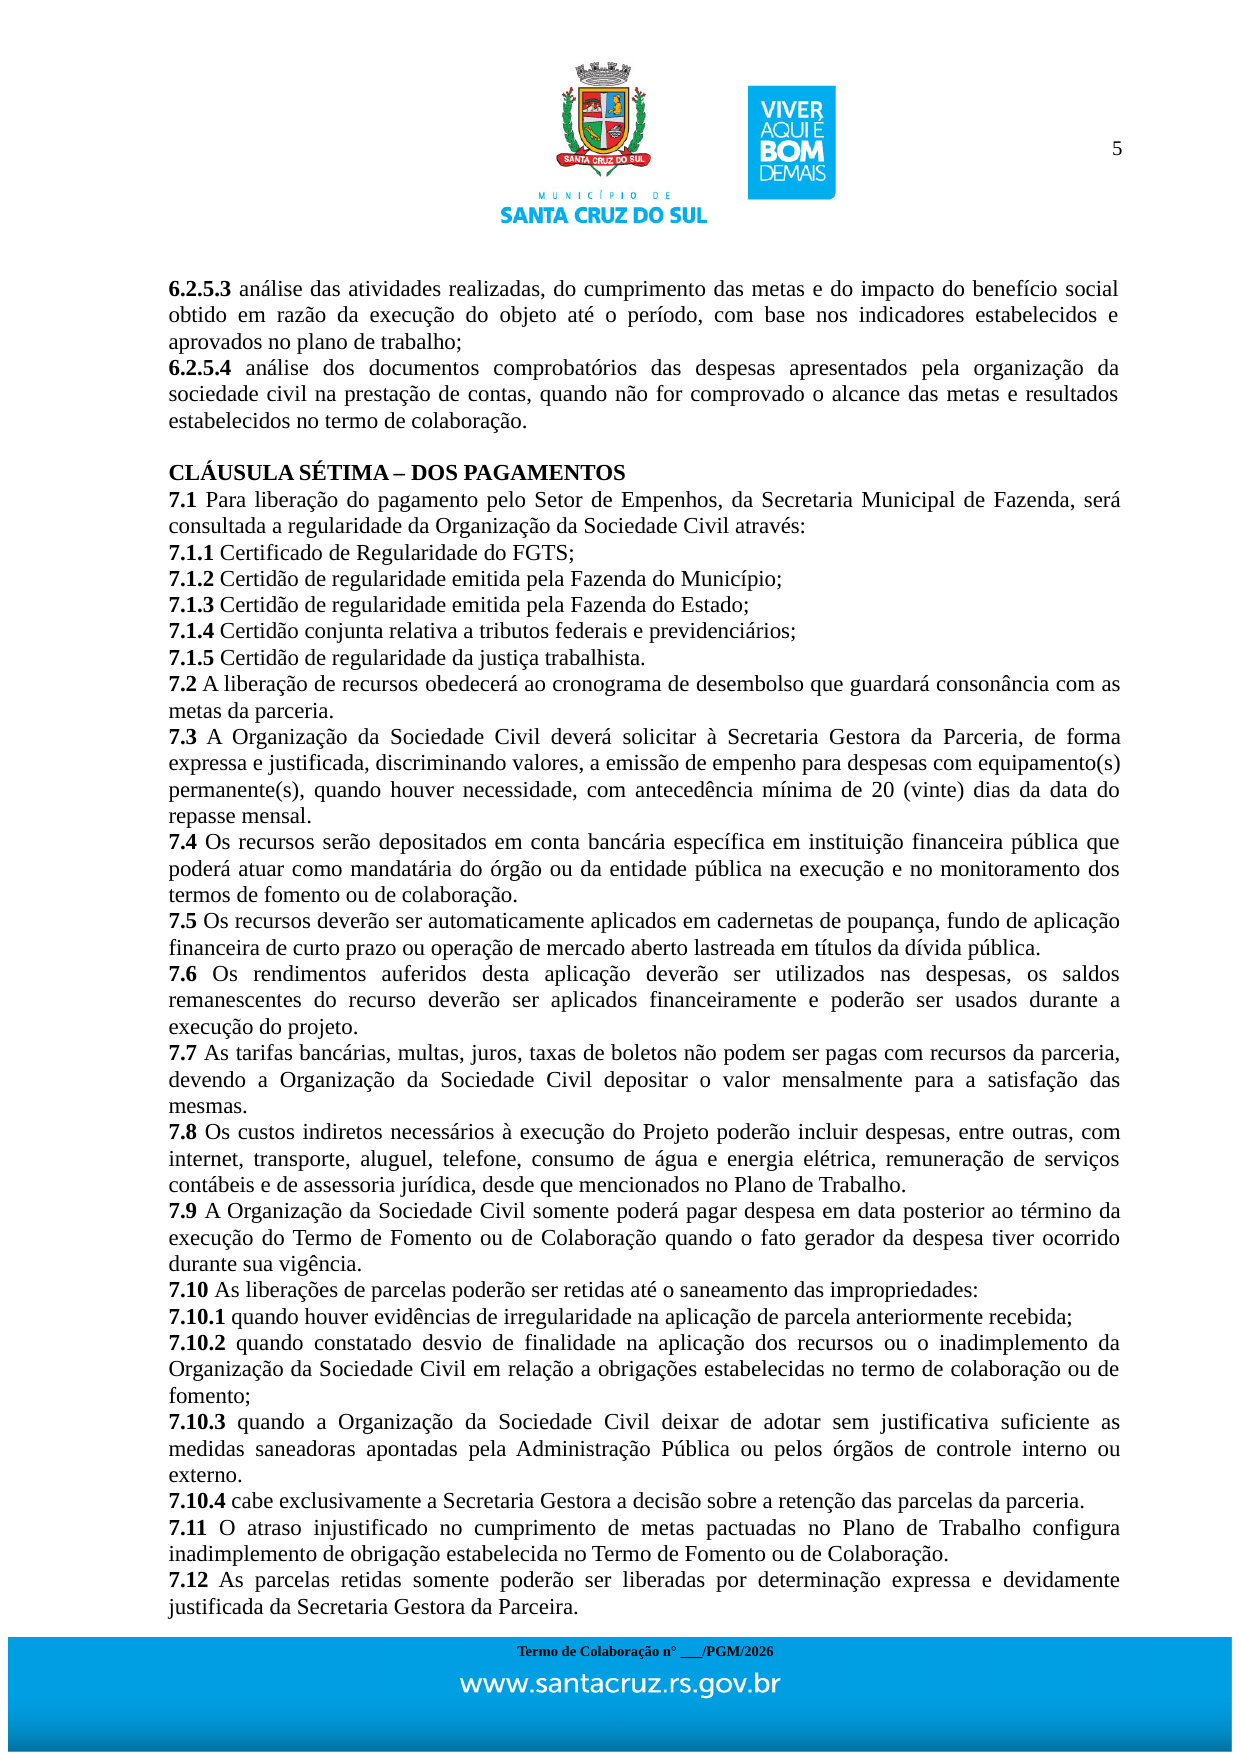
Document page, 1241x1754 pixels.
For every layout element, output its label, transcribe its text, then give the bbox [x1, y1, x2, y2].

text 7.10.3 quando a Organização da Sociedade Civil deixar de adotar sem justificativa suficiente as medidas saneadoras apontadas pela Administração Pública ou pelos órgãos de controle interno ou externo. [168, 1408, 1122, 1487]
picture [13, 1631, 1227, 1636]
picture [565, 1679, 569, 1692]
picture [683, 1686, 690, 1692]
picture [507, 1679, 515, 1692]
text 7.11 O atraso injustificado no cumprimento de metas pactuadas no Plano de Trabalho configura inadimplemento de obrigação estabelecida no Termo de Fomento ou de Colaboração. [168, 1514, 1122, 1566]
picture [596, 1679, 602, 1692]
text 7.6 Os rendimentos auferidos desta aplicação deverão ser utilizados nas despesas, os saldos remanescentes do recurso deverão ser aplicados financeiramente e poderão ser usados durante a execução do projeto. [168, 960, 1122, 1039]
text 7.10.4 cabe exclusivamente a Secretaria Gestora a decisão sobre a retenção das parcelas da parceria. [168, 1487, 1122, 1514]
picture [555, 1679, 560, 1692]
text 7.5 Os recursos deverão ser automaticamente aplicados em cadernetas de poupança, fundo de aplicação financeira de curto prazo ou operação de mercado aberto lastreada em títulos da dívida pública. [168, 907, 1122, 960]
picture [461, 1679, 479, 1692]
text 6.2.5.4 análise dos documentos comprobatórios das despesas apresentados pela organização da sociedade civil na prestação de contas, quando não for comprovado o alcance das metas e resultados estabelecidos no termo de colaboração. [168, 354, 1121, 433]
picture [649, 1679, 660, 1692]
text 7.8 Os custos indiretos necessários à execução do Projeto poderão incluir despesas, entre outras, com internet, transporte, aluguel, telefone, consumo de água e energia elétrica, remuneração de serviços contábeis e de assessoria jurídica, desde que mencionados no Plano de Trabalho. [168, 1118, 1122, 1197]
text 7.1.3 Certidão de regularidade emitida pela Fazenda do Estado; [168, 591, 1122, 618]
picture [761, 1679, 769, 1692]
text 7.9 A Organização da Sociedade Civil somente poderá pagar despesa em data posterior ao término da execução do Termo de Fomento ou de Colaboração quando o fato gerador da despesa tiver ocorrido durante sua vigência. [168, 1197, 1122, 1276]
picture [681, 1679, 687, 1686]
text 7.10.1 quando houver evidências de irregularidade na aplicação de parcela anteriormente recebida; [168, 1303, 1122, 1329]
picture [700, 1679, 705, 1691]
picture [570, 1679, 577, 1692]
text 7.4 Os recursos serão depositados em conta bancária específica em instituição financeira pública que poderá atuar como mandatária do órgão ou da entidade pública na execução e no monitoramento dos termos de fomento ou de colaboração. [168, 828, 1122, 907]
text CLÁUSULA SÉTIMA – DOS PAGAMENTOS [168, 459, 1122, 486]
text 7.10 As liberações de parcelas poderão ser retidas até o saneamento das impropriedades: [168, 1276, 1122, 1303]
picture [539, 1686, 546, 1692]
text 7.2 A liberação de recursos obedecerá ao cronograma de desembolso que guardará consonância com as metas da parceria. [168, 670, 1122, 723]
picture [581, 1675, 588, 1692]
picture [520, 1682, 526, 1692]
picture [641, 1679, 645, 1692]
text 7.3 A Organização da Sociedade Civil deverá solicitar à Secretaria Gestora da Parceria, de forma expressa e justificada, discriminando valores, a emissão de empenho para despesas com equipamento(s) permanente(s), quando houver necessidade, com antecedência mínima de 20 (vinte) dias da data do repasse mensal. [168, 723, 1122, 828]
picture [708, 1679, 713, 1697]
text 7.10.2 quando constatado desvio de finalidade na aplicação dos recursos ou o inadimplemento da Organização da Sociedade Civil em relação a obrigações estabelecidas no termo de colaboração ou de fomento; [168, 1329, 1122, 1408]
picture [756, 1673, 761, 1692]
picture [606, 1680, 610, 1691]
picture [492, 1679, 502, 1692]
text 7.7 As tarifas bancárias, multas, juros, taxas de boletos não podem ser pagas com recursos da parceria, devendo a Organização da Sociedade Civil depositar o valor mensalmente para a satisfação das mesmas. [168, 1039, 1122, 1118]
picture [633, 1679, 639, 1692]
picture [717, 1680, 721, 1691]
picture [738, 1680, 745, 1692]
text 7.1.2 Certidão de regularidade emitida pela Fazenda do Município; [168, 565, 1122, 591]
picture [671, 1679, 675, 1692]
text 7.1.5 Certidão de regularidade da justiça trabalhista. [168, 644, 1122, 670]
text 7.1.1 Certificado de Regularidade do FGTS; [168, 538, 1122, 565]
text 7.1.4 Certidão conjunta relativa a tributos federais e previdenciários; [168, 618, 1122, 644]
picture [493, 54, 845, 230]
text 7.1 Para liberação do pagamento pelo Setor de Empenhos, da Secretaria Municipal de Fazenda, será consultada a regularidade da Organização da Sociedade Civil através: [168, 486, 1122, 538]
text 6.2.5.3 análise das atividades realizadas, do cumprimento das metas e do impacto do benefício social obtido em razão da execução do objeto até o período, com base nos indicadores estabelecidos e aprovados no plano de trabalho; [168, 275, 1121, 354]
text 7.12 As parcelas retidas somente poderão ser liberadas por determinação expressa e devidamente justificada da Secretaria Gestora da Parceira. [168, 1566, 1122, 1619]
